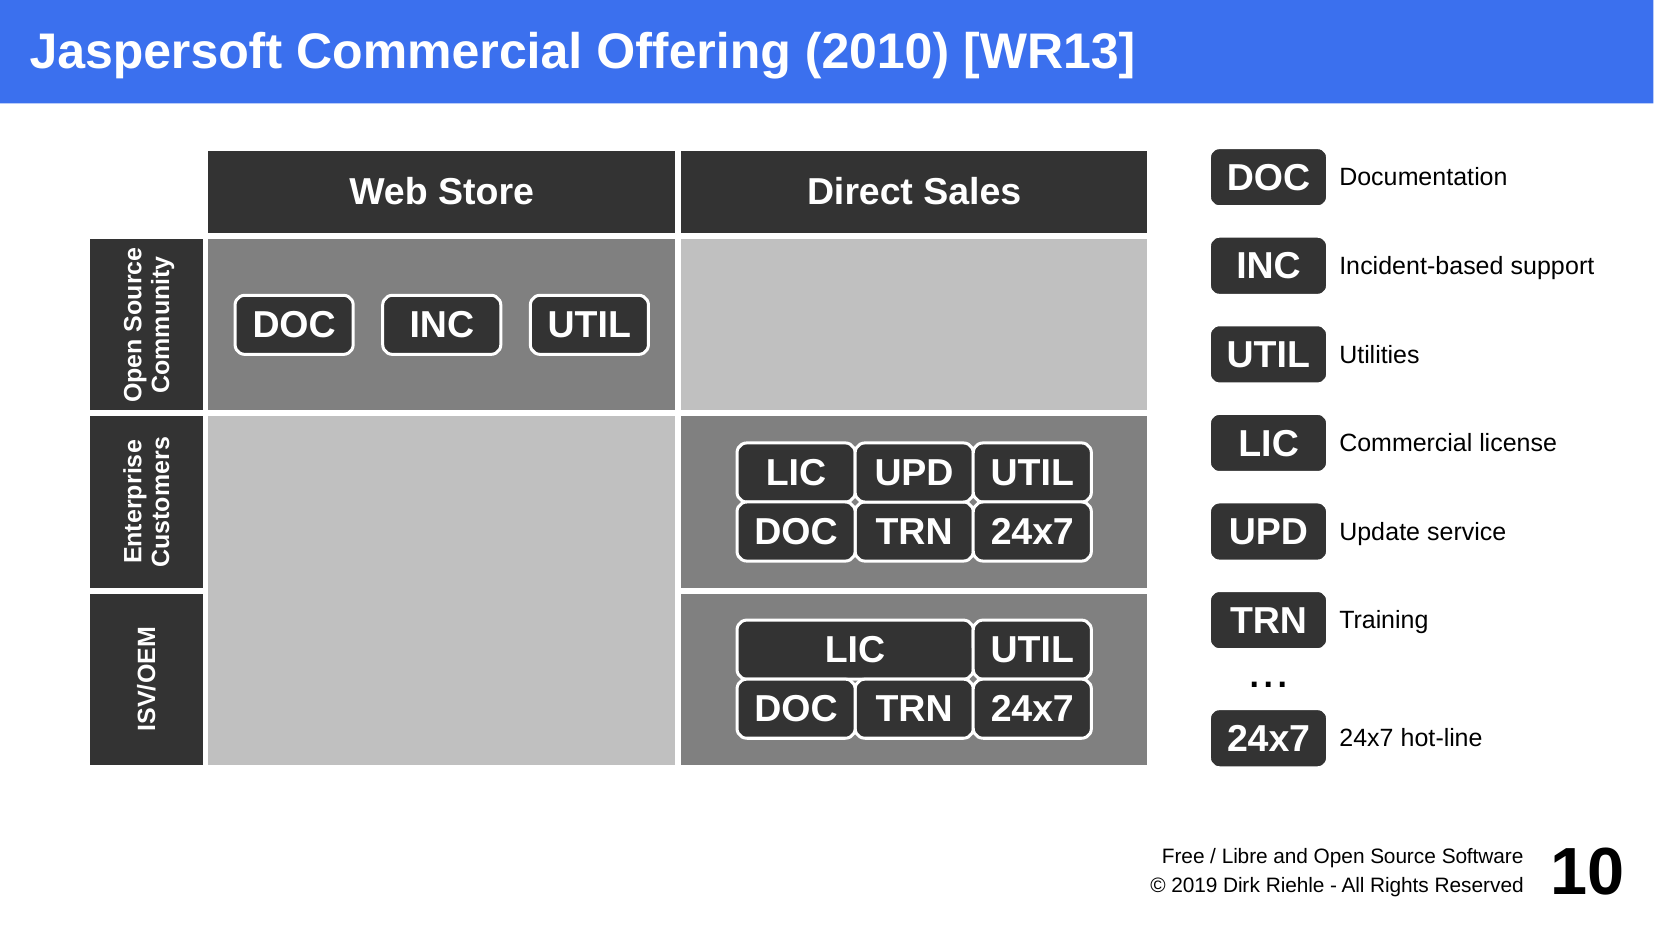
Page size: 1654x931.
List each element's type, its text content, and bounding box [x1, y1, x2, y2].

text_box Utilities [1327, 324, 1564, 384]
text_box Direct Sales [677, 147, 1151, 236]
text_box Documentation [1327, 147, 1564, 207]
text_box UTIL [530, 295, 649, 355]
text_box Incident-based support [1327, 236, 1623, 296]
text_box UPD [855, 442, 973, 503]
text_box Update service [1327, 501, 1564, 562]
text_box INC [1209, 236, 1327, 296]
text_box TRN [1260, 623, 1270, 630]
text_box [205, 236, 1151, 768]
text_box TRN [1209, 590, 1327, 630]
text_box Open Source Community [87, 236, 205, 413]
text_box Web Store [205, 147, 677, 236]
text_box UTIL [973, 442, 1092, 502]
text_box 24x7 [1209, 710, 1327, 768]
text_box DOC [737, 679, 856, 739]
text_box LIC [737, 442, 855, 502]
text_box LIC [737, 620, 973, 680]
text_box UPD [1209, 501, 1327, 562]
text_box TRN [1286, 614, 1295, 630]
title Jaspersoft Commercial Offering (2010) [WR13] [0, 0, 1654, 104]
text_box TRN [855, 502, 973, 562]
text_box ISV/OEM [87, 590, 205, 768]
text_box 24x7 hot-line [1327, 708, 1564, 768]
text_box Commercial license [1327, 413, 1594, 473]
text_box Training [1327, 590, 1564, 650]
text_box UTIL [973, 620, 1092, 679]
text_box TRN [1260, 611, 1272, 619]
text_box TRN [855, 679, 973, 739]
text_box DOC [737, 501, 856, 562]
text_box INC [382, 295, 501, 355]
text_box DOC [1209, 147, 1327, 207]
text_box UTIL [1209, 324, 1327, 384]
text_box ... [1209, 630, 1328, 710]
text_box 24x7 [973, 501, 1092, 562]
text_box LIC [1209, 413, 1327, 473]
text_box 24x7 [973, 679, 1092, 739]
text_box DOC [235, 295, 354, 355]
text_box Enterprise Customers [87, 413, 205, 590]
